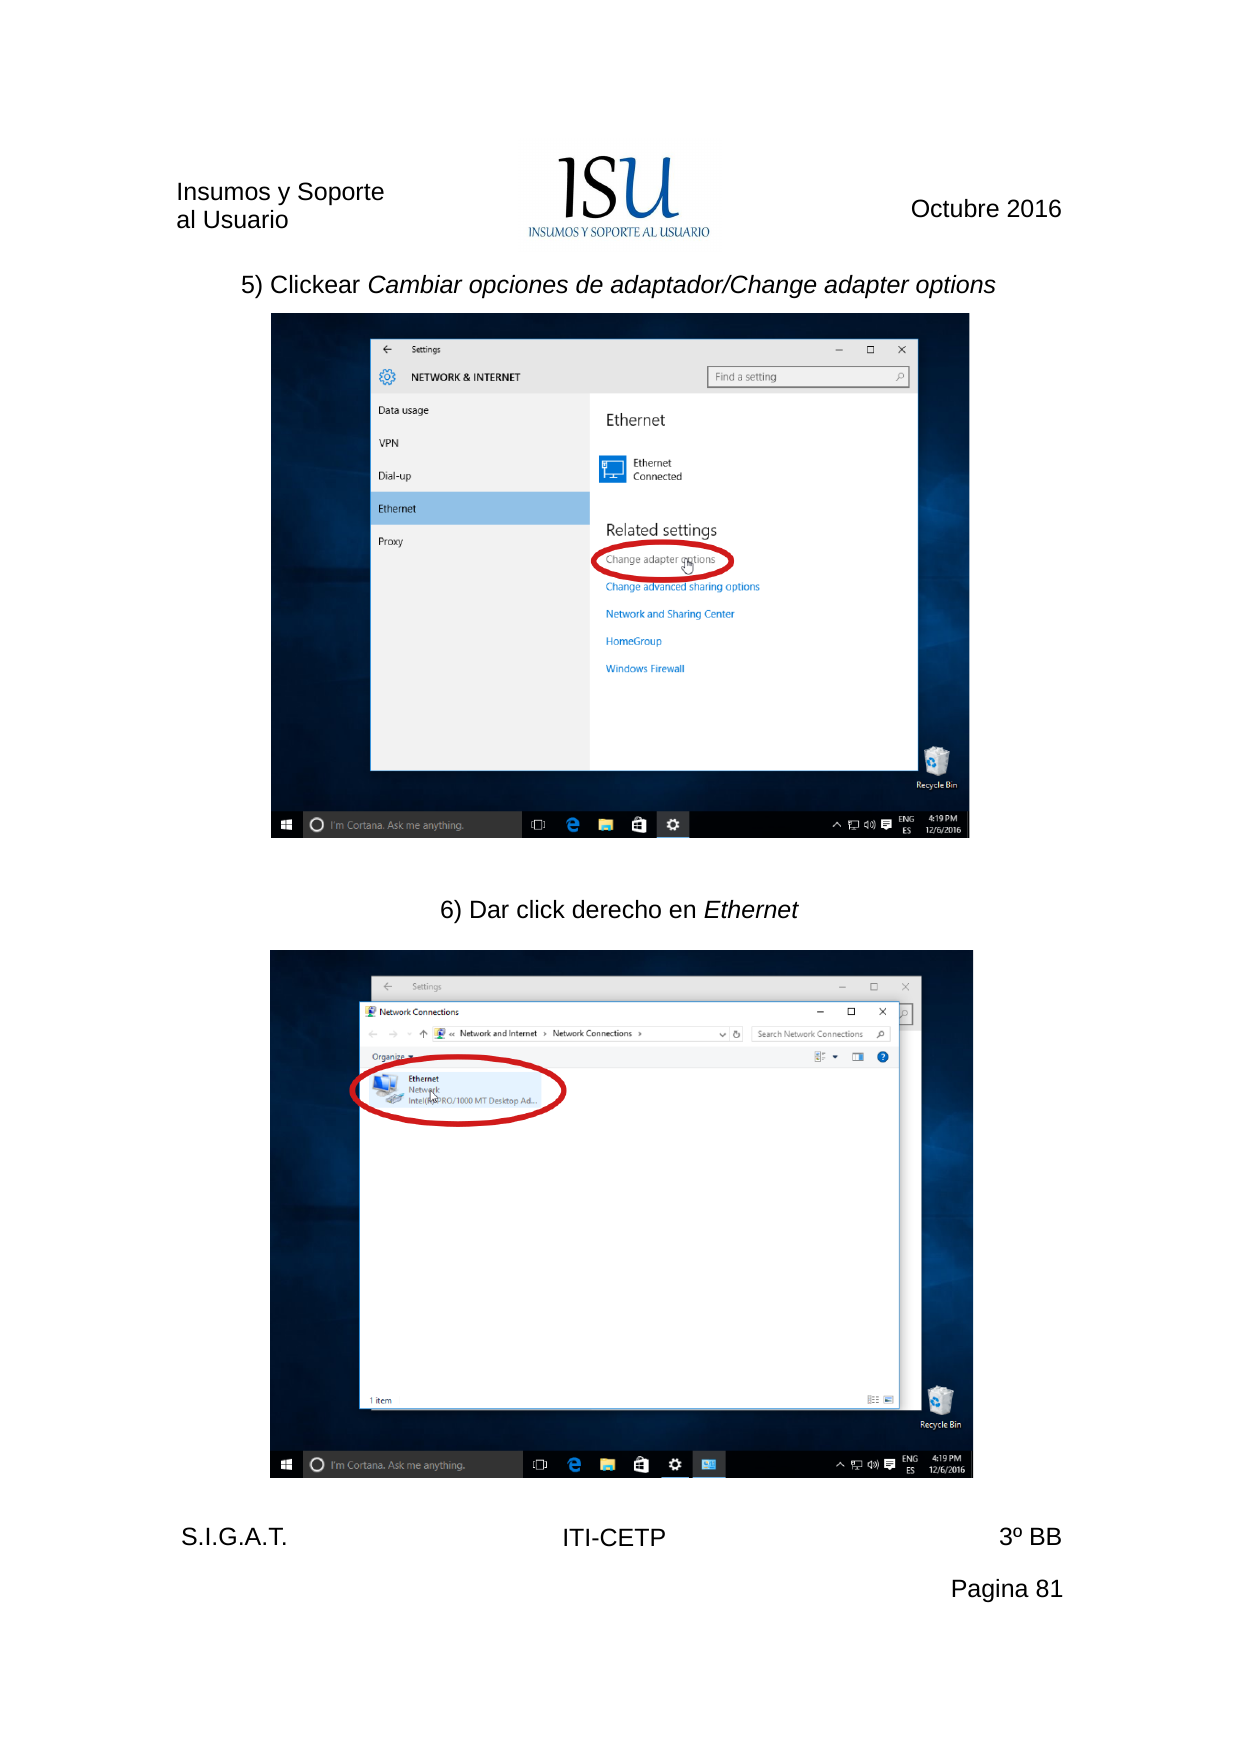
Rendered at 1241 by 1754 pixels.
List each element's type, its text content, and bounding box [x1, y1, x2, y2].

picture [271, 313, 970, 838]
picture [517, 138, 723, 252]
picture [270, 950, 974, 1478]
text 6) Dar click derecho en Ethernet [177, 895, 1063, 923]
text 5) Clickear Cambiar opciones de adaptador/Change adapter options [177, 270, 1063, 299]
